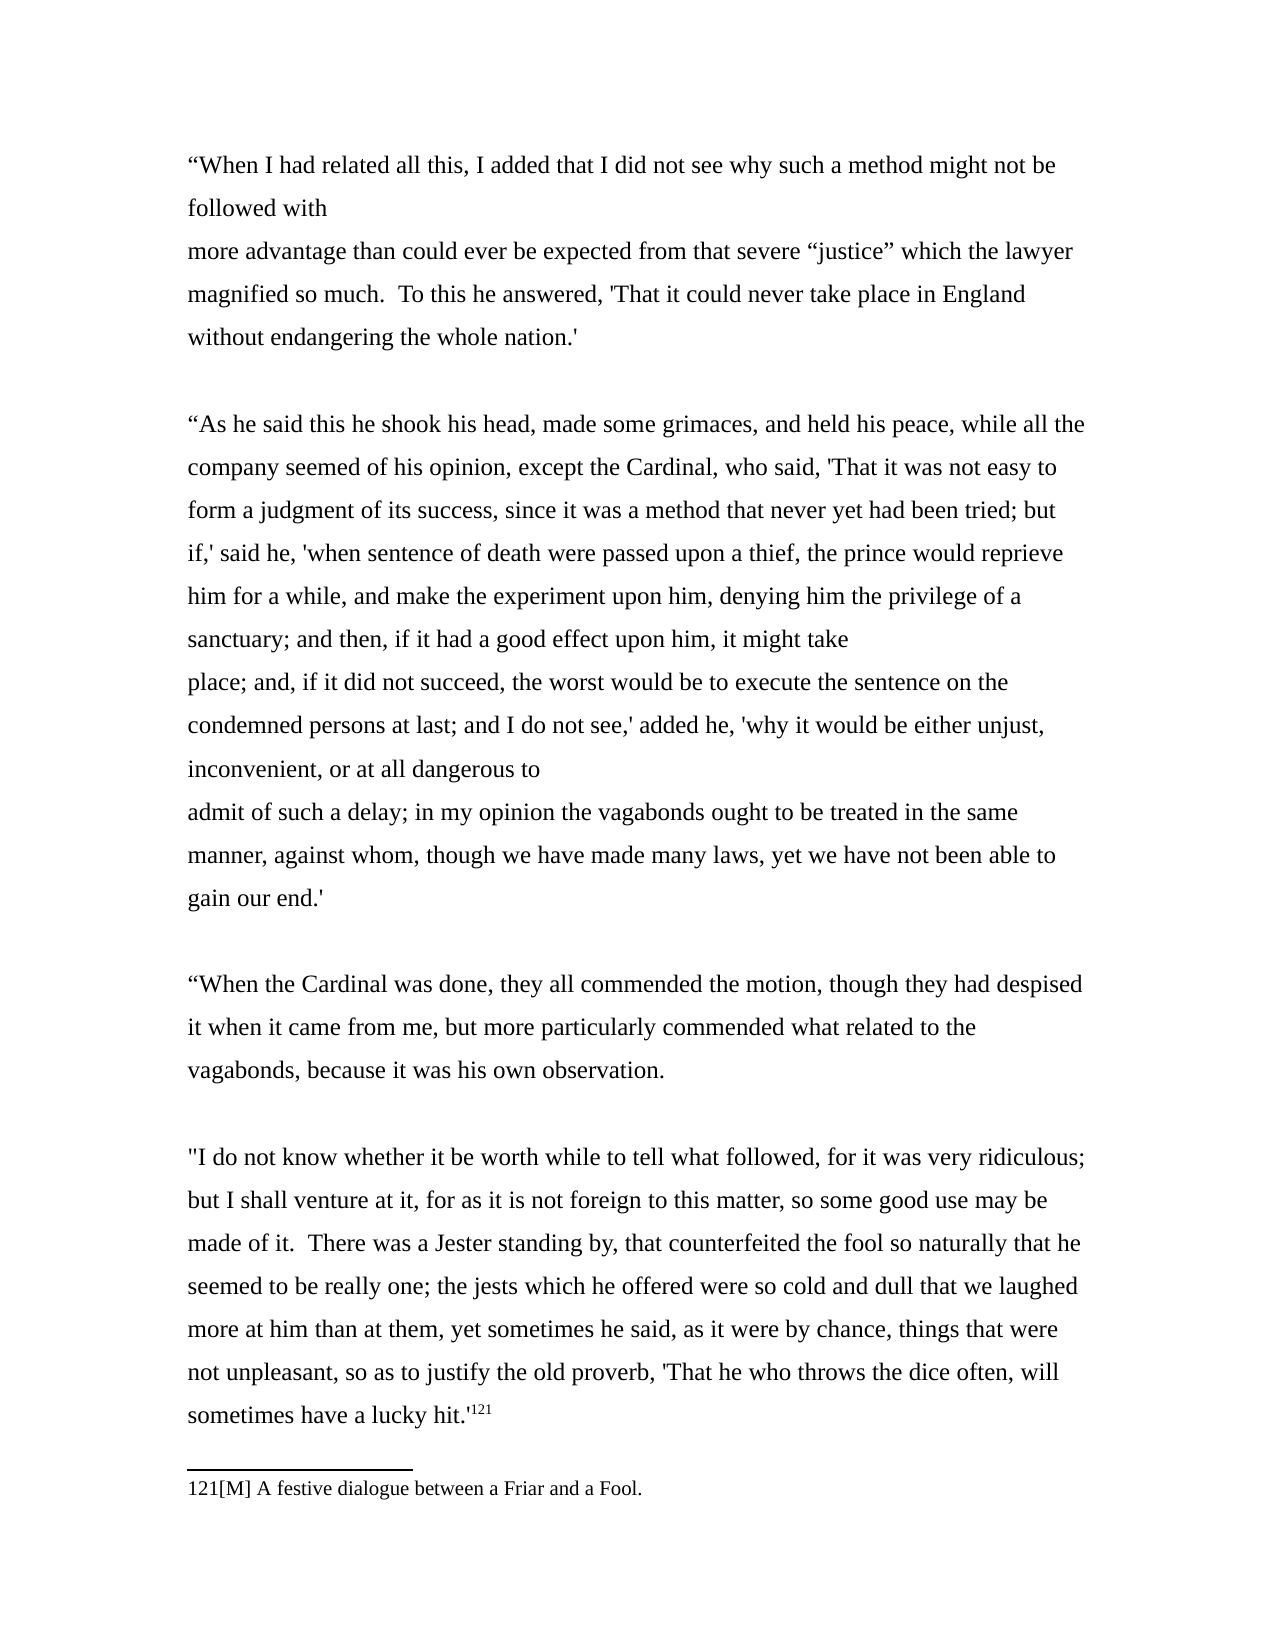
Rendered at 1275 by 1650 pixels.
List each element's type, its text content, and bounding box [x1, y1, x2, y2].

text “As he said this he shook his head, made some grimaces, and held his peace, while all the company seemed of his opinion, except the Cardinal, who said, 'That it was not easy to form a judgment of its success, since it was a method that never yet had been tried; but if,' said he, 'when sentence of death were passed upon a thief, the prince would reprieve him for a while, and make the experiment upon him, denying him the privilege of a sanctuary; and then, if it had a good effect upon him, it might take [187, 409, 1087, 653]
text more advantage than could ever be expected from that severe “justice” which the lawyer magnified so much. To this he answered, 'That it could never take place in England without endangering the whole nation.' [187, 236, 1087, 351]
text "I do not know whether it be worth while to tell what followed, for it was very ridiculous; but I shall venture at it, for as it is not foreign to this matter, so some good use may be made of it. There was a Jester standing by, that counterfeited the fool so naturally that he seemed to be really one; the jests which he offered were so cold and dull that we laughed more at him than at them, yet sometimes he said, as it were by chance, things that were not unpleasant, so as to justify the old proverb, 'That he who throws the dice often, will sometimes have a lucky hit.' [187, 1142, 1087, 1429]
text place; and, if it did not succeed, the worst would be to execute the sentence on the condemned persons at last; and I do not see,' added he, 'why it would be either unjust, inconvenient, or at all dangerous to [187, 667, 1087, 782]
text “When I had related all this, I added that I did not see why such a method might not be followed with [187, 150, 1087, 222]
text “When the Cardinal was done, they all commended the motion, though they had despised it when it came from me, but more particularly commended what related to the vagabonds, because it was his own observation. [187, 969, 1087, 1084]
text admit of such a delay; in my opinion the vagabonds ought to be treated in the same manner, against whom, though we have made many laws, yet we have not been able to gain our end.' [187, 797, 1087, 912]
text [M] A festive dialogue between a Friar and a Fool. [187, 1476, 1087, 1500]
